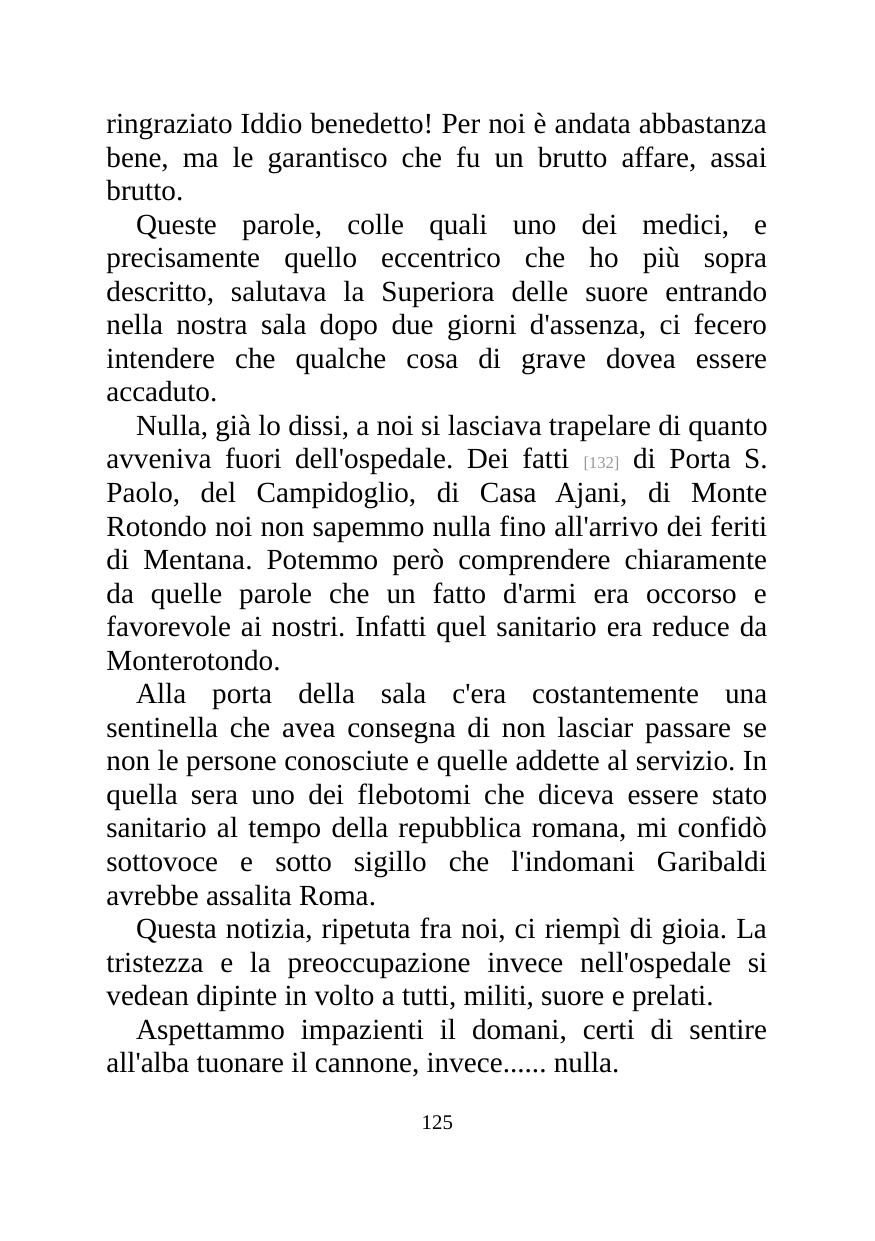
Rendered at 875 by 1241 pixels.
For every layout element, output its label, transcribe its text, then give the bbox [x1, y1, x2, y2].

text ringraziato Iddio benedetto! Per noi è andata abbastanza bene, ma le garantisco che fu un brutto affare, assai brutto. [106, 106, 768, 207]
text Nulla, già lo dissi, a noi si lasciava trapelare di quanto avveniva fuori dell'ospedale. Dei fatti [132] di Porta S. Paolo, del Campidoglio, di Casa Ajani, di Monte Rotondo noi non sapemmo nulla fino all'arrivo dei feriti di Mentana. Potemmo però comprendere chiaramente da quelle parole che un fatto d'armi era occorso e favorevole ai nostri. Infatti quel sanitario era reduce da Monterotondo. [106, 408, 768, 676]
text Queste parole, colle quali uno dei medici, e precisamente quello eccentrico che ho più sopra descritto, salutava la Superiora delle suore entrando nella nostra sala dopo due giorni d'assenza, ci fecero intendere che qualche cosa di grave dovea essere accaduto. [106, 207, 768, 408]
text Aspettammo impazienti il domani, certi di sentire all'alba tuonare il cannone, invece...... nulla. [106, 1012, 768, 1079]
text Questa notizia, ripetuta fra noi, ci riempì di gioia. La tristezza e la preoccupazione invece nell'ospedale si vedean dipinte in volto a tutti, militi, suore e prelati. [106, 911, 768, 1012]
text Alla porta della sala c'era costantemente una sentinella che avea consegna di non lasciar passare se non le persone conosciute e quelle addette al servizio. In quella sera uno dei flebotomi che diceva essere stato sanitario al tempo della repubblica romana, mi confidò sottovoce e sotto sigillo che l'indomani Garibaldi avrebbe assalita Roma. [106, 676, 768, 911]
